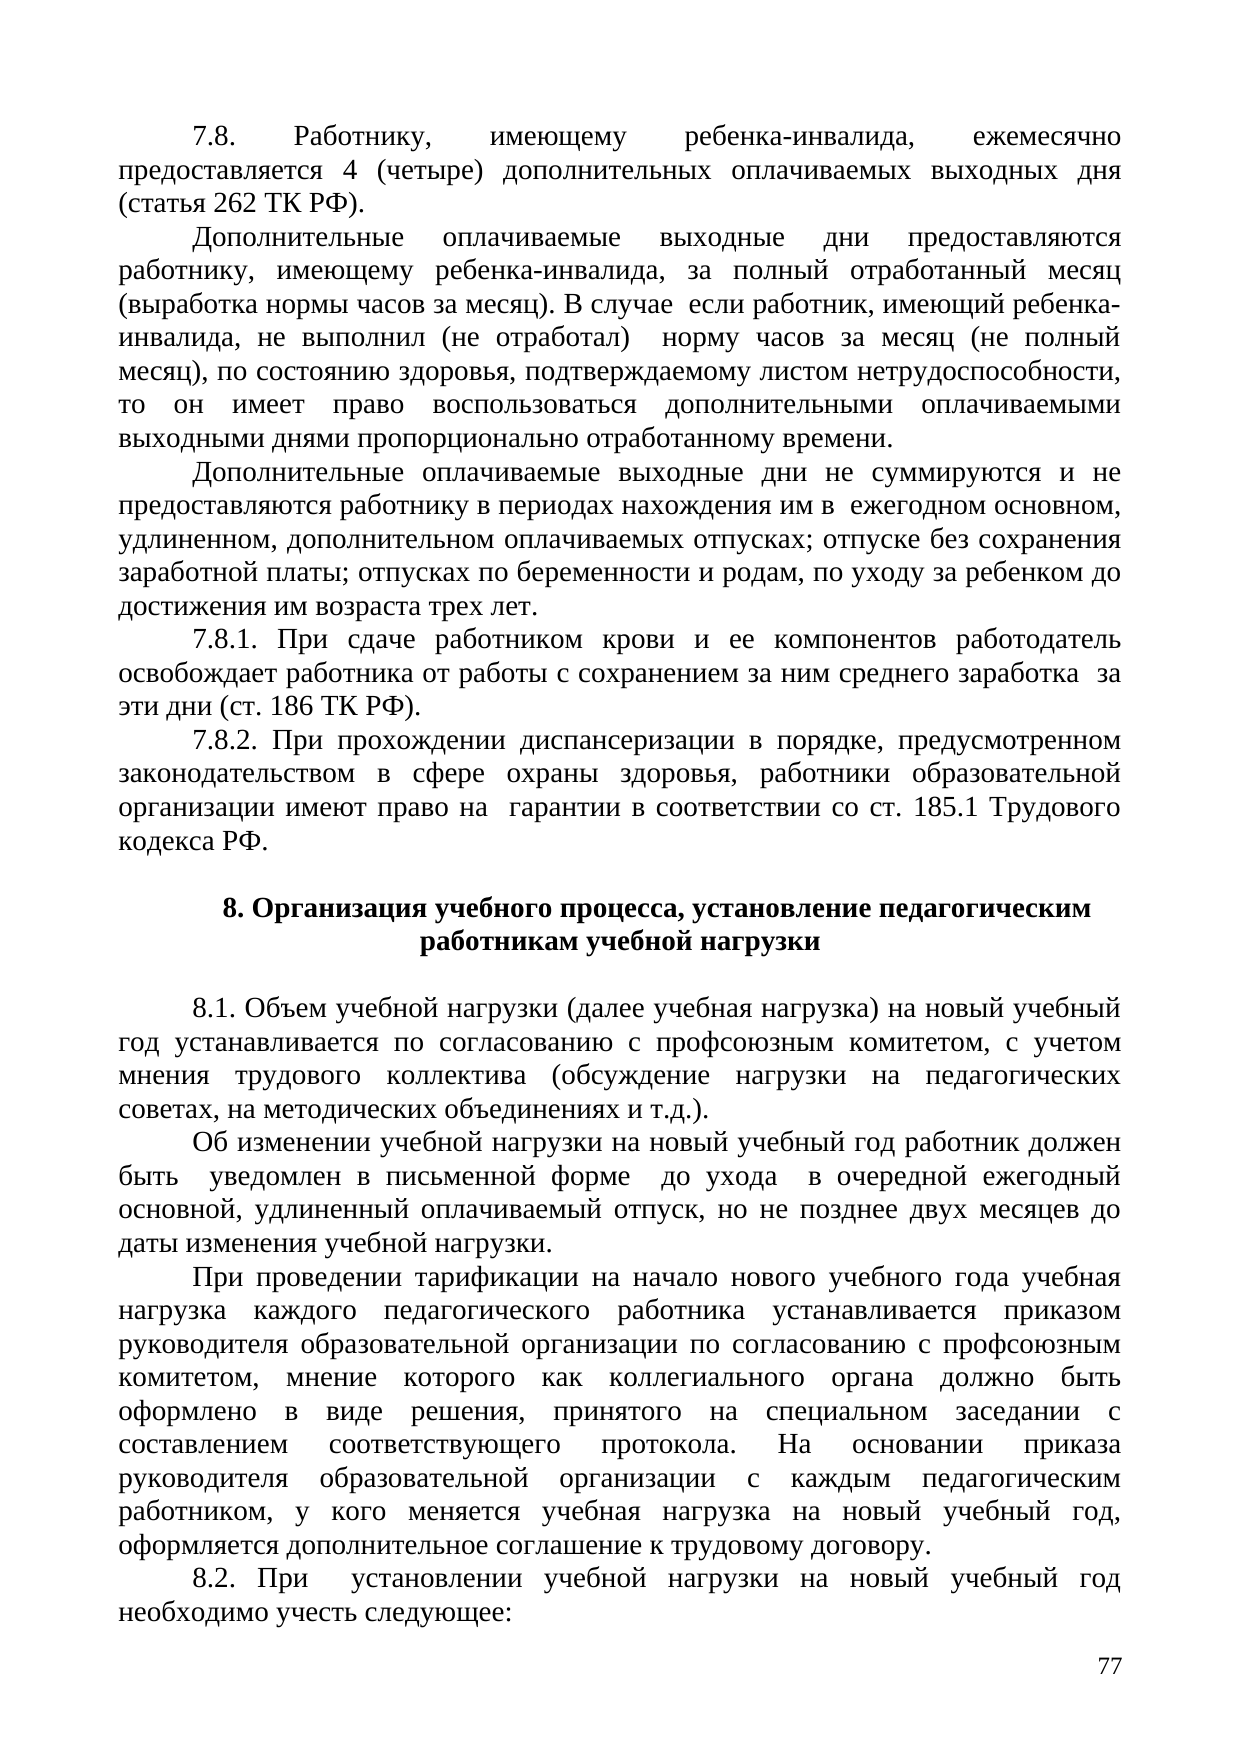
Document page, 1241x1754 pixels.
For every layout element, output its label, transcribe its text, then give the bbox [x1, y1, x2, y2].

text 8.2. При установлении учебной нагрузки на новый учебный год необходимо учесть следующее: [118, 1561, 1122, 1628]
text При проведении тарификации на начало нового учебного года учебная нагрузка каждого педагогического работника устанавливается приказом руководителя образовательной организации по согласованию с профсоюзным комитетом, мнение которого как коллегиального органа должно быть оформлено в виде решения, принятого на специальном заседании с составлением соответствующего протокола. На основании приказа руководителя образовательной организации с каждым педагогическим работником, у кого меняется учебная нагрузка на новый учебный год, оформляется дополнительное соглашение к трудовому договору. [118, 1259, 1122, 1561]
text 7.8. Работнику, имеющему ребенка-инвалида, ежемесячно предоставляется 4 (четыре) дополнительных оплачиваемых выходных дня (статья 262 ТК РФ). [118, 118, 1122, 219]
text Об изменении учебной нагрузки на новый учебный год работник должен быть уведомлен в письменной форме до ухода в очередной ежегодный основной, удлиненный оплачиваемый отпуск, но не позднее двух месяцев до даты изменения учебной нагрузки. [118, 1124, 1122, 1259]
text Дополнительные оплачиваемые выходные дни не суммируются и не предоставляются работнику в периодах нахождения им в ежегодном основном, удлиненном, дополнительном оплачиваемых отпусках; отпуске без сохранения заработной платы; отпусках по беременности и родам, по уходу за ребенком до достижения им возраста трех лет. [118, 454, 1122, 621]
text 7.8.1. При сдаче работником крови и ее компонентов работодатель освобождает работника от работы с сохранением за ним среднего заработка за эти дни (ст. 186 ТК РФ). [118, 621, 1122, 722]
text 7.8.2. При прохождении диспансеризации в порядке, предусмотренном законодательством в сфере охраны здоровья, работники образовательной организации имеют право на гарантии в соответствии со ст. 185.1 Трудового кодекса РФ. [118, 722, 1122, 856]
text 8. Организация учебного процесса, установление педагогическим работникам учебной нагрузки [118, 890, 1122, 957]
text Дополнительные оплачиваемые выходные дни предоставляются работнику, имеющему ребенка-инвалида, за полный отработанный месяц (выработка нормы часов за месяц). В случае если работник, имеющий ребенка-инвалида, не выполнил (не отработал) норму часов за месяц (не полный месяц), по состоянию здоровья, подтверждаемому листом нетрудоспособности, то он имеет право воспользоваться дополнительными оплачиваемыми выходными днями пропорционально отработанному времени. [118, 219, 1122, 454]
text 8.1. Объем учебной нагрузки (далее учебная нагрузка) на новый учебный год устанавливается по согласованию с профсоюзным комитетом, с учетом мнения трудового коллектива (обсуждение нагрузки на педагогических советах, на методических объединениях и т.д.). [118, 990, 1122, 1124]
